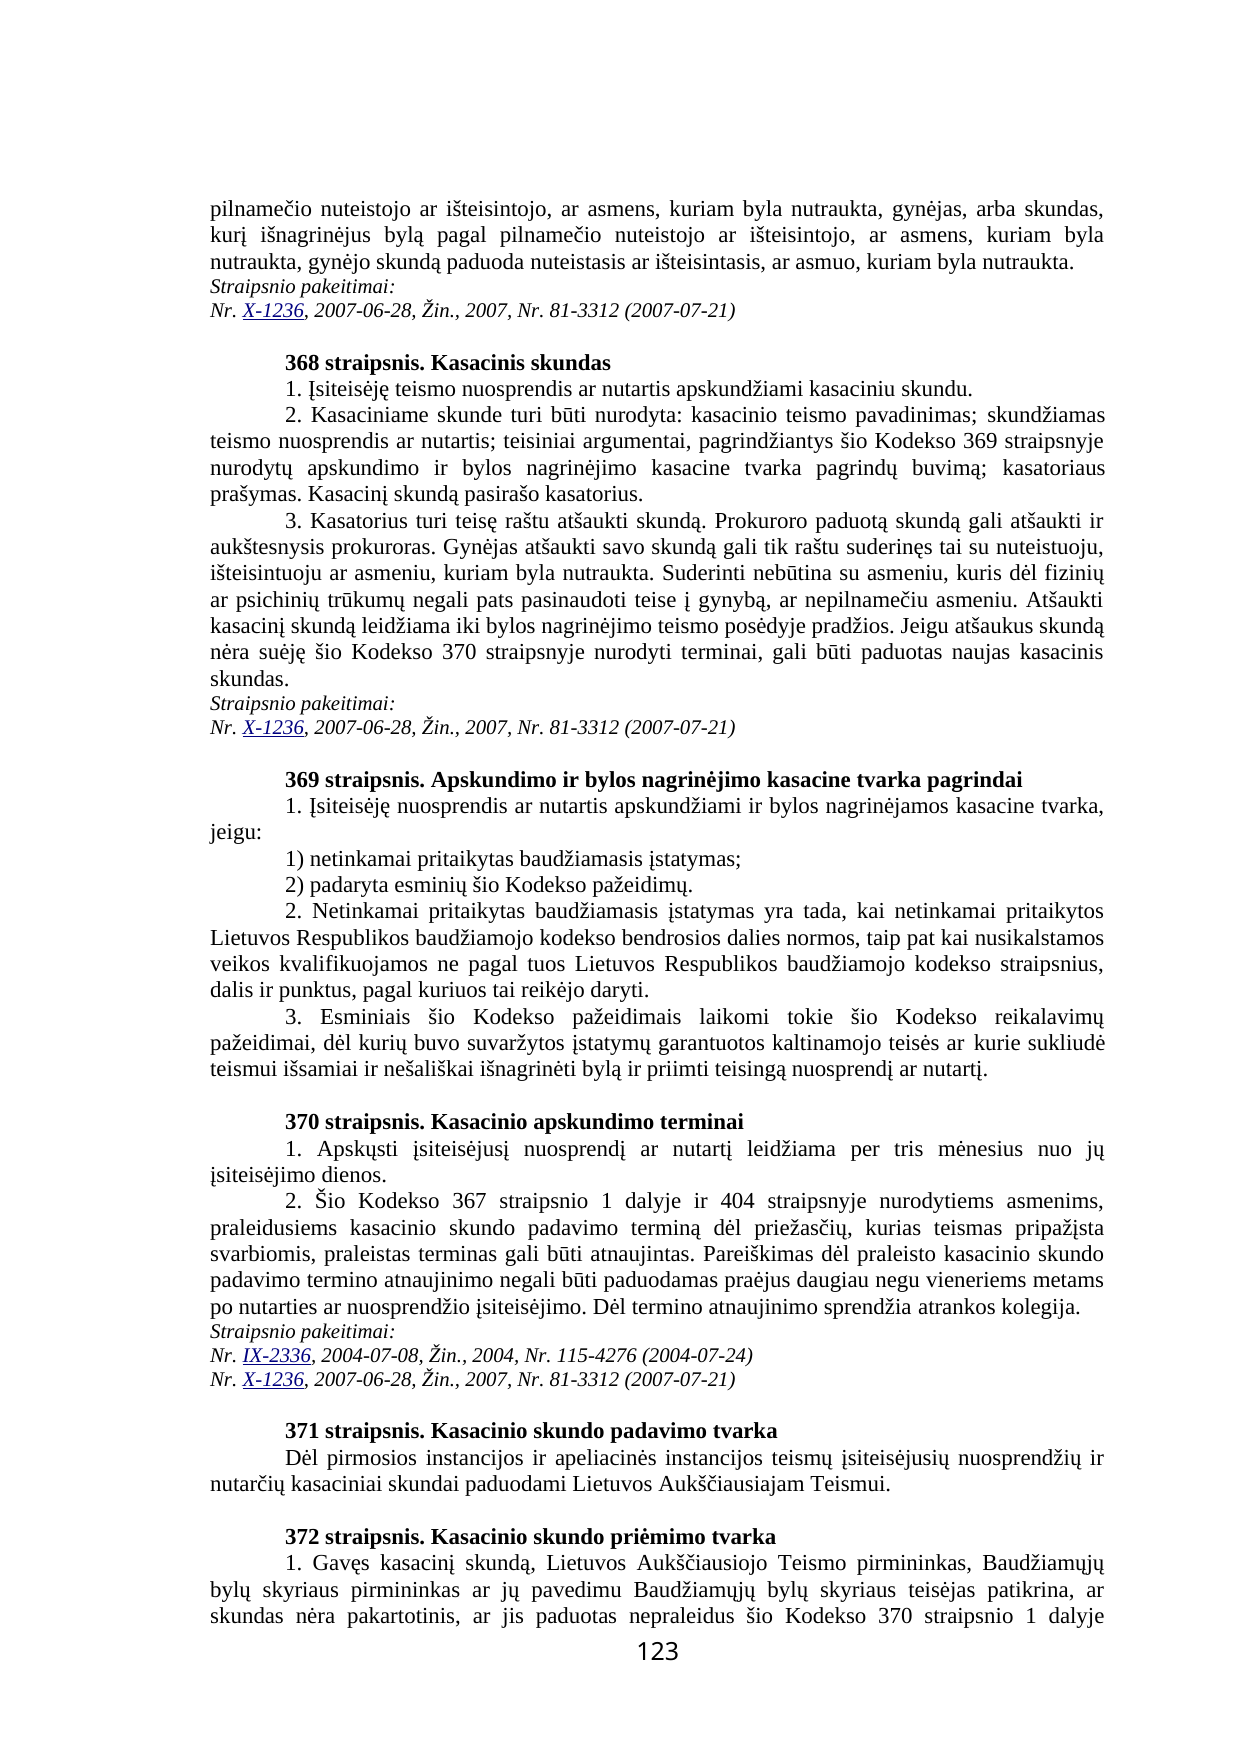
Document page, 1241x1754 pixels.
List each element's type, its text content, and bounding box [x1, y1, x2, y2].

text 2. Šio Kodekso 367 straipsnio 1 dalyje ir 404 straipsnyje nurodytiems asmenims, praleidusiems kasacinio skundo padavimo terminą dėl priežasčių, kurias teismas pripažįsta svarbiomis, praleistas terminas gali būti atnaujintas. Pareiškimas dėl praleisto kasacinio skundo padavimo termino atnaujinimo negali būti paduodamas praėjus daugiau negu vieneriems metams po nutarties ar nuosprendžio įsiteisėjimo. Dėl termino atnaujinimo sprendžia atrankos kolegija. [210, 1187, 1106, 1319]
text 1) netinkamai pritaikytas baudžiamasis įstatymas; [210, 845, 1106, 871]
text 369 straipsnis. Apskundimo ir bylos nagrinėjimo kasacine tvarka pagrindai [210, 766, 1106, 792]
text Straipsnio pakeitimai: [210, 691, 1106, 715]
text 371 straipsnis. Kasacinio skundo padavimo tvarka [210, 1418, 1106, 1444]
text 1. Gavęs kasacinį skundą, Lietuvos Aukščiausiojo Teismo pirmininkas, Baudžiamųjų bylų skyriaus pirmininkas ar jų pavedimu Baudžiamųjų bylų skyriaus teisėjas patikrina, ar skundas nėra pakartotinis, ar jis paduotas nepraleidus šio Kodekso 370 straipsnio 1 dalyje [210, 1549, 1106, 1628]
text 2. Netinkamai pritaikytas baudžiamasis įstatymas yra tada, kai netinkamai pritaikytos Lietuvos Respublikos baudžiamojo kodekso bendrosios dalies normos, taip pat kai nusikalstamos veikos kvalifikuojamos ne pagal tuos Lietuvos Respublikos baudžiamojo kodekso straipsnius, dalis ir punktus, pagal kuriuos tai reikėjo daryti. [210, 897, 1106, 1003]
text Straipsnio pakeitimai: [210, 1319, 1106, 1343]
text Nr. IX-2336, 2004-07-08, Žin., 2004, Nr. 115-4276 (2004-07-24) [210, 1343, 1106, 1367]
text Straipsnio pakeitimai: [210, 274, 1106, 298]
text pilnamečio nuteistojo ar išteisintojo, ar asmens, kuriam byla nutraukta, gynėjas, arba skundas, kurį išnagrinėjus bylą pagal pilnamečio nuteistojo ar išteisintojo, ar asmens, kuriam byla nutraukta, gynėjo skundą paduoda nuteistasis ar išteisintasis, ar asmuo, kuriam byla nutraukta. [210, 195, 1106, 274]
text Nr. X-1236, 2007-06-28, Žin., 2007, Nr. 81-3312 (2007-07-21) [210, 1367, 1106, 1391]
text 1. Apskųsti įsiteisėjusį nuosprendį ar nutartį leidžiama per tris mėnesius nuo jų įsiteisėjimo dienos. [210, 1134, 1106, 1187]
text Nr. X-1236, 2007-06-28, Žin., 2007, Nr. 81-3312 (2007-07-21) [210, 298, 1106, 322]
text 1. Įsiteisėję teismo nuosprendis ar nutartis apskundžiami kasaciniu skundu. [210, 375, 1106, 401]
text 368 straipsnis. Kasacinis skundas [210, 348, 1106, 375]
text 1. Įsiteisėję nuosprendis ar nutartis apskundžiami ir bylos nagrinėjamos kasacine tvarka, jeigu: [210, 792, 1106, 845]
text Dėl pirmosios instancijos ir apeliacinės instancijos teismų įsiteisėjusių nuosprendžių ir nutarčių kasaciniai skundai paduodami Lietuvos Aukščiausiajam Teismui. [210, 1444, 1106, 1497]
text 2) padaryta esminių šio Kodekso pažeidimų. [210, 871, 1106, 897]
text 3. Kasatorius turi teisę raštu atšaukti skundą. Prokuroro paduotą skundą gali atšaukti ir aukštesnysis prokuroras. Gynėjas atšaukti savo skundą gali tik raštu suderinęs tai su nuteistuoju, išteisintuoju ar asmeniu, kuriam byla nutraukta. Suderinti nebūtina su asmeniu, kuris dėl fizinių ar psichinių trūkumų negali pats pasinaudoti teise į gynybą, ar nepilnamečiu asmeniu. Atšaukti kasacinį skundą leidžiama iki bylos nagrinėjimo teismo posėdyje pradžios. Jeigu atšaukus skundą nėra suėję šio Kodekso 370 straipsnyje nurodyti terminai, gali būti paduotas naujas kasacinis skundas. [210, 507, 1106, 691]
text 372 straipsnis. Kasacinio skundo priėmimo tvarka [210, 1523, 1106, 1549]
text 2. Kasaciniame skunde turi būti nurodyta: kasacinio teismo pavadinimas; skundžiamas teismo nuosprendis ar nutartis; teisiniai argumentai, pagrindžiantys šio Kodekso 369 straipsnyje nurodytų apskundimo ir bylos nagrinėjimo kasacine tvarka pagrindų buvimą; kasatoriaus prašymas. Kasacinį skundą pasirašo kasatorius. [210, 401, 1106, 507]
text 3. Esminiais šio Kodekso pažeidimais laikomi tokie šio Kodekso reikalavimų pažeidimai, dėl kurių buvo suvaržytos įstatymų garantuotos kaltinamojo teisės ar kurie sukliudė teismui išsamiai ir nešališkai išnagrinėti bylą ir priimti teisingą nuosprendį ar nutartį. [210, 1003, 1106, 1082]
text Nr. X-1236, 2007-06-28, Žin., 2007, Nr. 81-3312 (2007-07-21) [210, 715, 1106, 739]
text 370 straipsnis. Kasacinio apskundimo terminai [210, 1108, 1106, 1134]
